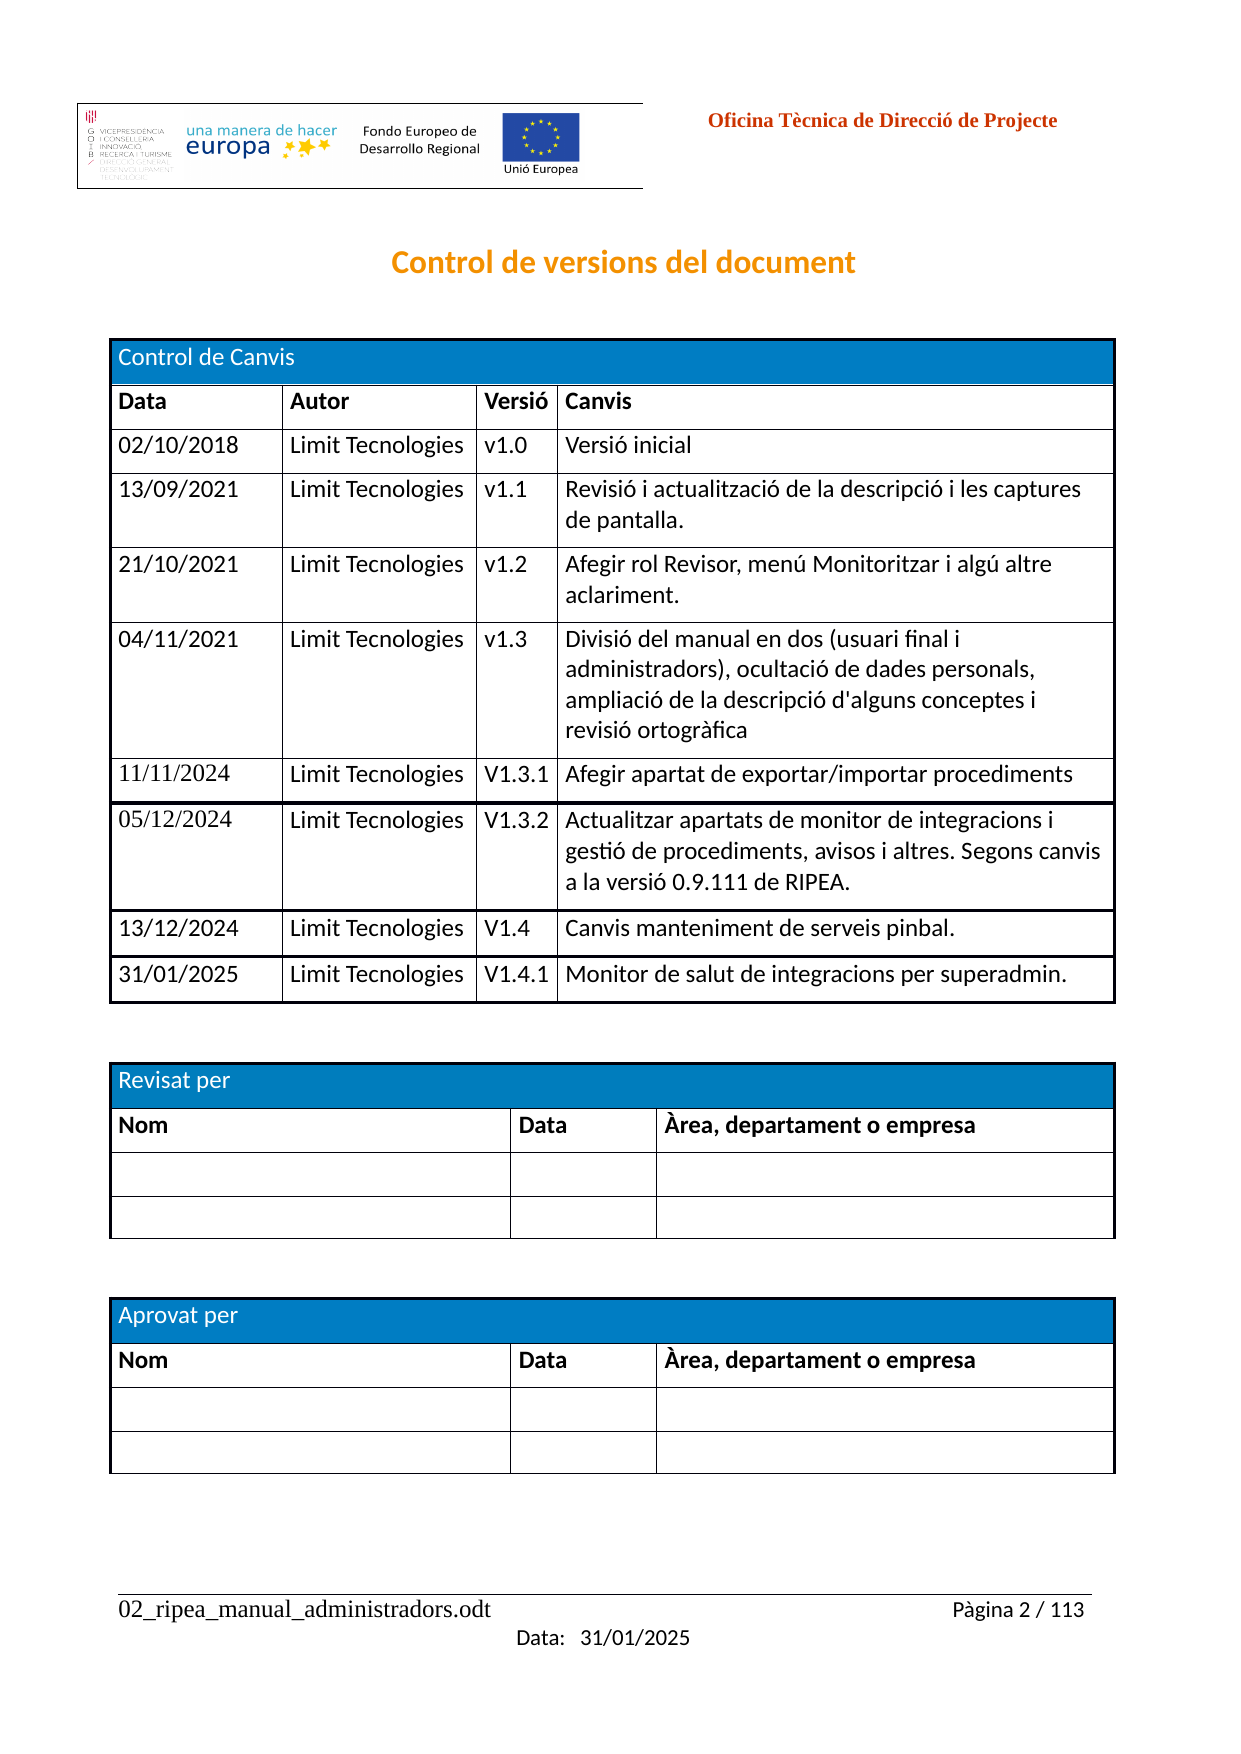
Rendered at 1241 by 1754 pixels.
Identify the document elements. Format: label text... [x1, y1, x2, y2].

table_cell Data [511, 1344, 656, 1387]
table_cell Canvis [558, 386, 1113, 428]
table_cell Data [511, 1109, 656, 1152]
table_cell [657, 1388, 1113, 1431]
table_cell Monitor de salut de integracions per superadmin. [558, 958, 1113, 1001]
table_cell [112, 1388, 510, 1431]
table_cell V1.4 [477, 912, 557, 955]
table_cell Limit Tecnologies [283, 548, 476, 622]
table_cell Canvis manteniment de serveis pinbal. [558, 912, 1113, 955]
table_cell 02/10/2018 [112, 430, 282, 473]
table_cell Versió [477, 386, 557, 428]
table_cell Nom [112, 1109, 510, 1152]
table_cell Data [112, 386, 282, 428]
table_cell Afegir apartat de exportar/importar procediments [558, 759, 1113, 801]
table_cell Limit Tecnologies [283, 912, 476, 955]
table_cell 31/01/2025 [112, 958, 282, 1001]
table_cell 04/11/2021 [112, 623, 282, 757]
table_header Revisat per [112, 1065, 1113, 1108]
table_cell Àrea, departament o empresa [657, 1344, 1113, 1387]
subtitle Control de versions del document [118, 241, 1122, 282]
table_cell [112, 1432, 510, 1473]
table_cell [511, 1153, 656, 1196]
table_cell Nom [112, 1344, 510, 1387]
table_cell Limit Tecnologies [283, 759, 476, 801]
table_cell v1.2 [477, 548, 557, 622]
table_cell [657, 1432, 1113, 1473]
table_header Control de Canvis [112, 341, 1113, 384]
table_cell 13/09/2021 [112, 474, 282, 547]
table_cell Autor [283, 386, 476, 428]
table_cell [511, 1388, 656, 1431]
table_cell Limit Tecnologies [283, 430, 476, 473]
picture [184, 108, 585, 182]
table_cell v1.3 [477, 623, 557, 757]
table_cell Divisió del manual en dos (usuari final i administradors), ocultació de dades personals, ampliació de la descripció d'alguns conceptes i revisió ortogràfica [558, 623, 1113, 757]
table_cell Limit Tecnologies [283, 623, 476, 757]
table_cell v1.1 [477, 474, 557, 547]
table_cell Afegir rol Revisor, menú Monitoritzar i algú altre aclariment. [558, 548, 1113, 622]
table_cell 11/11/2024 [112, 759, 282, 801]
table_cell v1.0 [477, 430, 557, 473]
table_cell 13/12/2024 [112, 912, 282, 955]
table_cell Versió inicial [558, 430, 1113, 473]
table_cell [511, 1432, 656, 1473]
table_cell Àrea, departament o empresa [657, 1109, 1113, 1152]
picture [82, 108, 178, 182]
table_cell Limit Tecnologies [283, 474, 476, 547]
table_cell Actualitzar apartats de monitor de integracions i gestió de procediments, avisos i altres. Segons canvis a la versió 0.9.111 de RIPEA. [558, 805, 1113, 909]
table_cell 05/12/2024 [112, 805, 282, 909]
table_cell V1.4.1 [477, 958, 557, 1001]
table_cell [112, 1197, 510, 1238]
table_cell 21/10/2021 [112, 548, 282, 622]
table_cell V1.3.2 [477, 805, 557, 909]
table_cell V1.3.1 [477, 759, 557, 801]
table_cell Limit Tecnologies [283, 958, 476, 1001]
table_cell [511, 1197, 656, 1238]
table_cell Limit Tecnologies [283, 805, 476, 909]
table_cell [112, 1153, 510, 1196]
table_cell [657, 1197, 1113, 1238]
table_cell [657, 1153, 1113, 1196]
table_cell Revisió i actualització de la descripció i les captures de pantalla. [558, 474, 1113, 547]
table_header Aprovat per [112, 1300, 1113, 1343]
